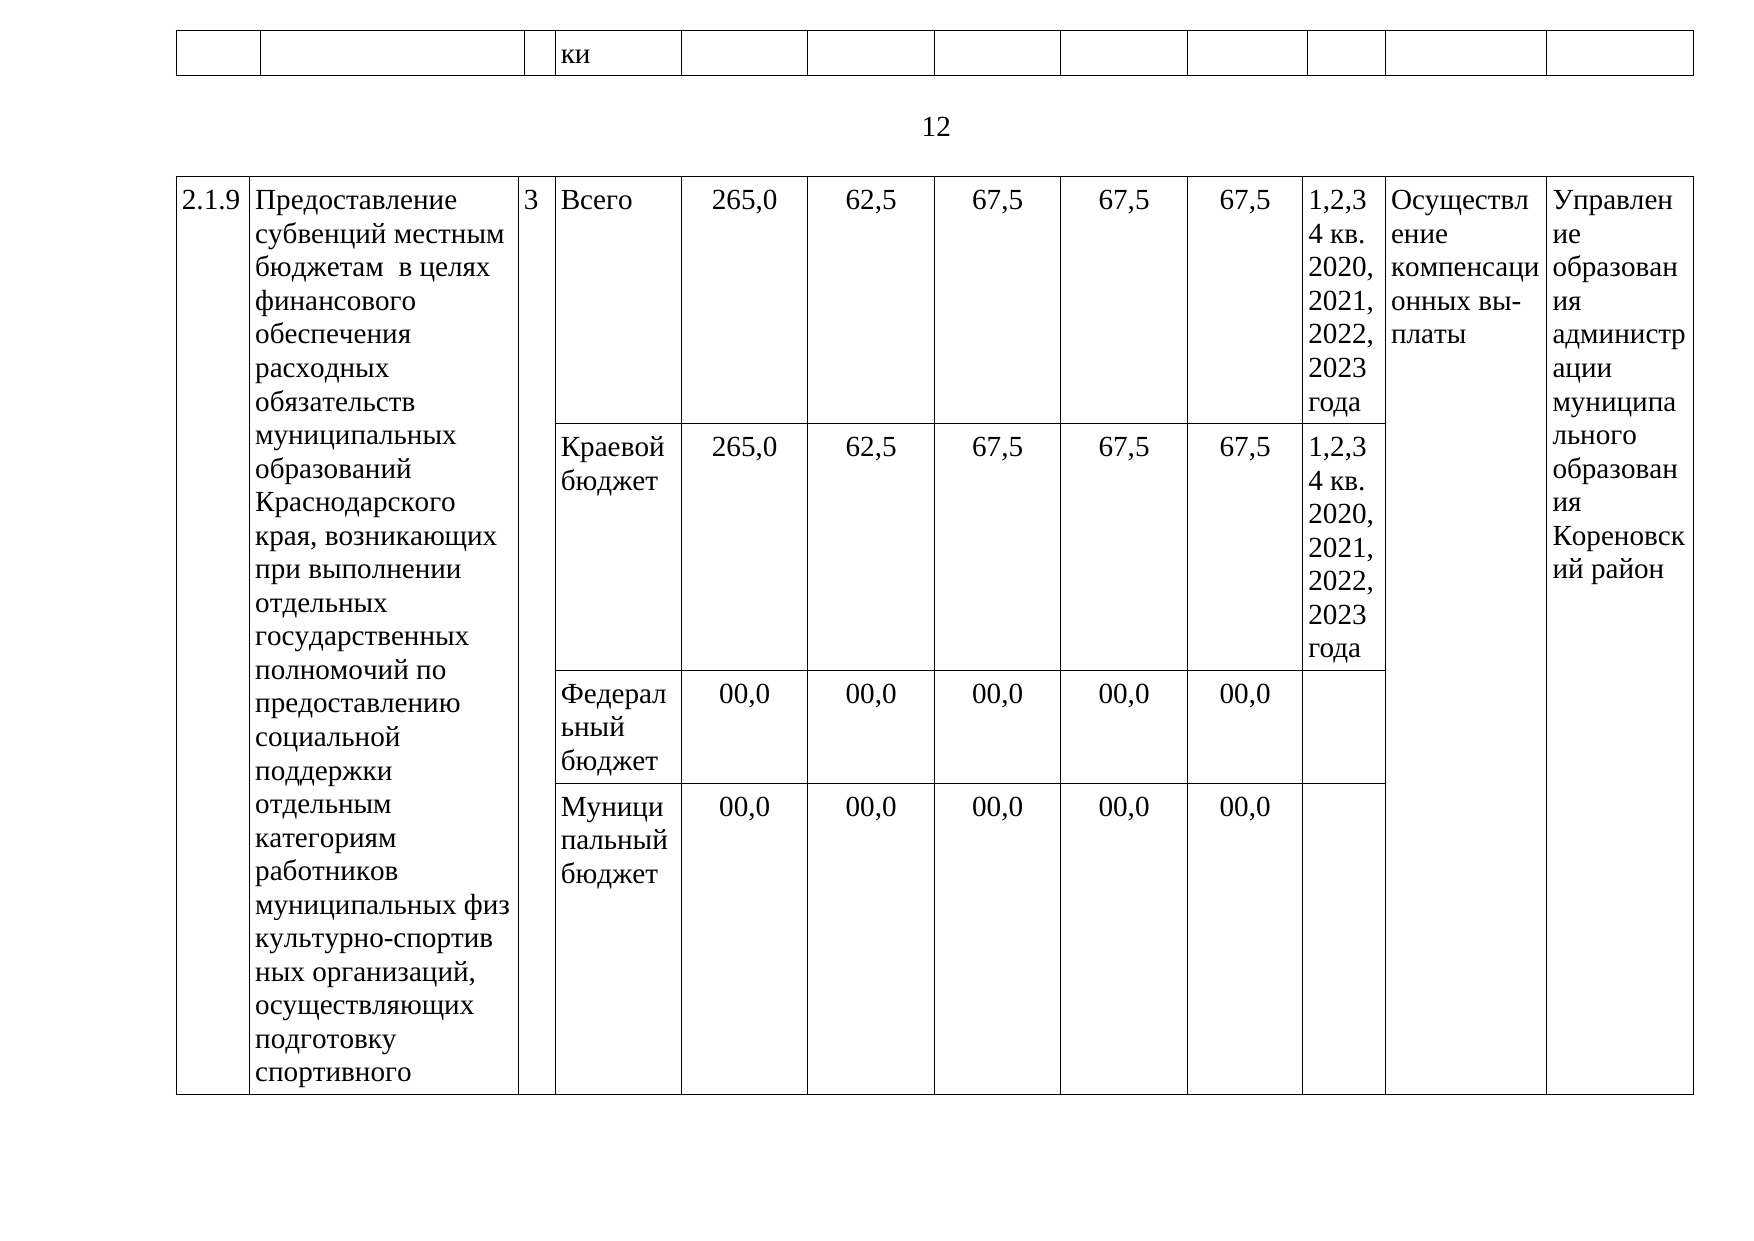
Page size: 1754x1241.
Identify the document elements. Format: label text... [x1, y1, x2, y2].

table_cell [935, 31, 1060, 75]
table_header Предоставление субвенций местным бюджетам в целях финансового обеспечения расходных обязательств муниципальных образований Краснодарского края, возникающих при выполнении отдельных государственных полномочий по предоставлению социальной поддержки отдельным категориям работников муниципальных физ культурно-спортив ных организаций, осуществляющих подготовку спортивного [250, 177, 518, 1094]
table_cell 00,0 [935, 784, 1060, 1094]
table_header 2.1.9 [177, 177, 249, 1094]
table_cell 67,5 [1188, 424, 1302, 670]
table_cell Федеральный бюджет [556, 671, 681, 782]
table_cell [1308, 31, 1385, 75]
table_cell 00,0 [935, 671, 1060, 782]
table_cell 00,0 [682, 784, 807, 1094]
table_cell 00,0 [1188, 784, 1302, 1094]
table_cell [1188, 31, 1307, 75]
table_cell 00,0 [1188, 671, 1302, 782]
table_cell [808, 31, 934, 75]
table_header [177, 31, 260, 75]
table_cell [1303, 784, 1385, 1094]
table_cell Краевой бюджет [556, 424, 681, 670]
table_header 1,2,34 кв. 2020, 2021, 2022, 2023 года [1303, 177, 1385, 423]
table_header [1386, 31, 1546, 75]
table_cell 00,0 [1061, 671, 1187, 782]
table_header [1547, 31, 1693, 75]
text 12 [177, 109, 1695, 143]
table_header Осуществление компенсационных вы­платы [1386, 177, 1546, 1094]
table_cell 67,5 [935, 424, 1060, 670]
table_cell 00,0 [808, 671, 934, 782]
table_header 67,5 [1188, 177, 1302, 423]
table_cell [1061, 31, 1187, 75]
table_cell 00,0 [1061, 784, 1187, 1094]
table_header 67,5 [1061, 177, 1187, 423]
table_header [261, 31, 524, 75]
table_header Управление образования администрации муниципального образования Кореновский район [1547, 177, 1693, 1094]
table_header 67,5 [935, 177, 1060, 423]
table_cell [1303, 671, 1385, 782]
table_header 3 [519, 177, 555, 1094]
table_header 265,0 [682, 177, 807, 423]
table_header Всего [556, 177, 681, 423]
table_cell 265,0 [682, 424, 807, 670]
table_cell Муниципальный бюджет [556, 784, 681, 1094]
table_cell 00,0 [682, 671, 807, 782]
table_cell 00,0 [808, 784, 934, 1094]
table_cell [682, 31, 807, 75]
table_cell 62,5 [808, 424, 934, 670]
table_cell 67,5 [1061, 424, 1187, 670]
table_header 62,5 [808, 177, 934, 423]
table_header [525, 31, 555, 75]
table_cell 1,2,34 кв. 2020, 2021, 2022,2023 года [1303, 424, 1385, 670]
table_cell ки [556, 31, 681, 75]
